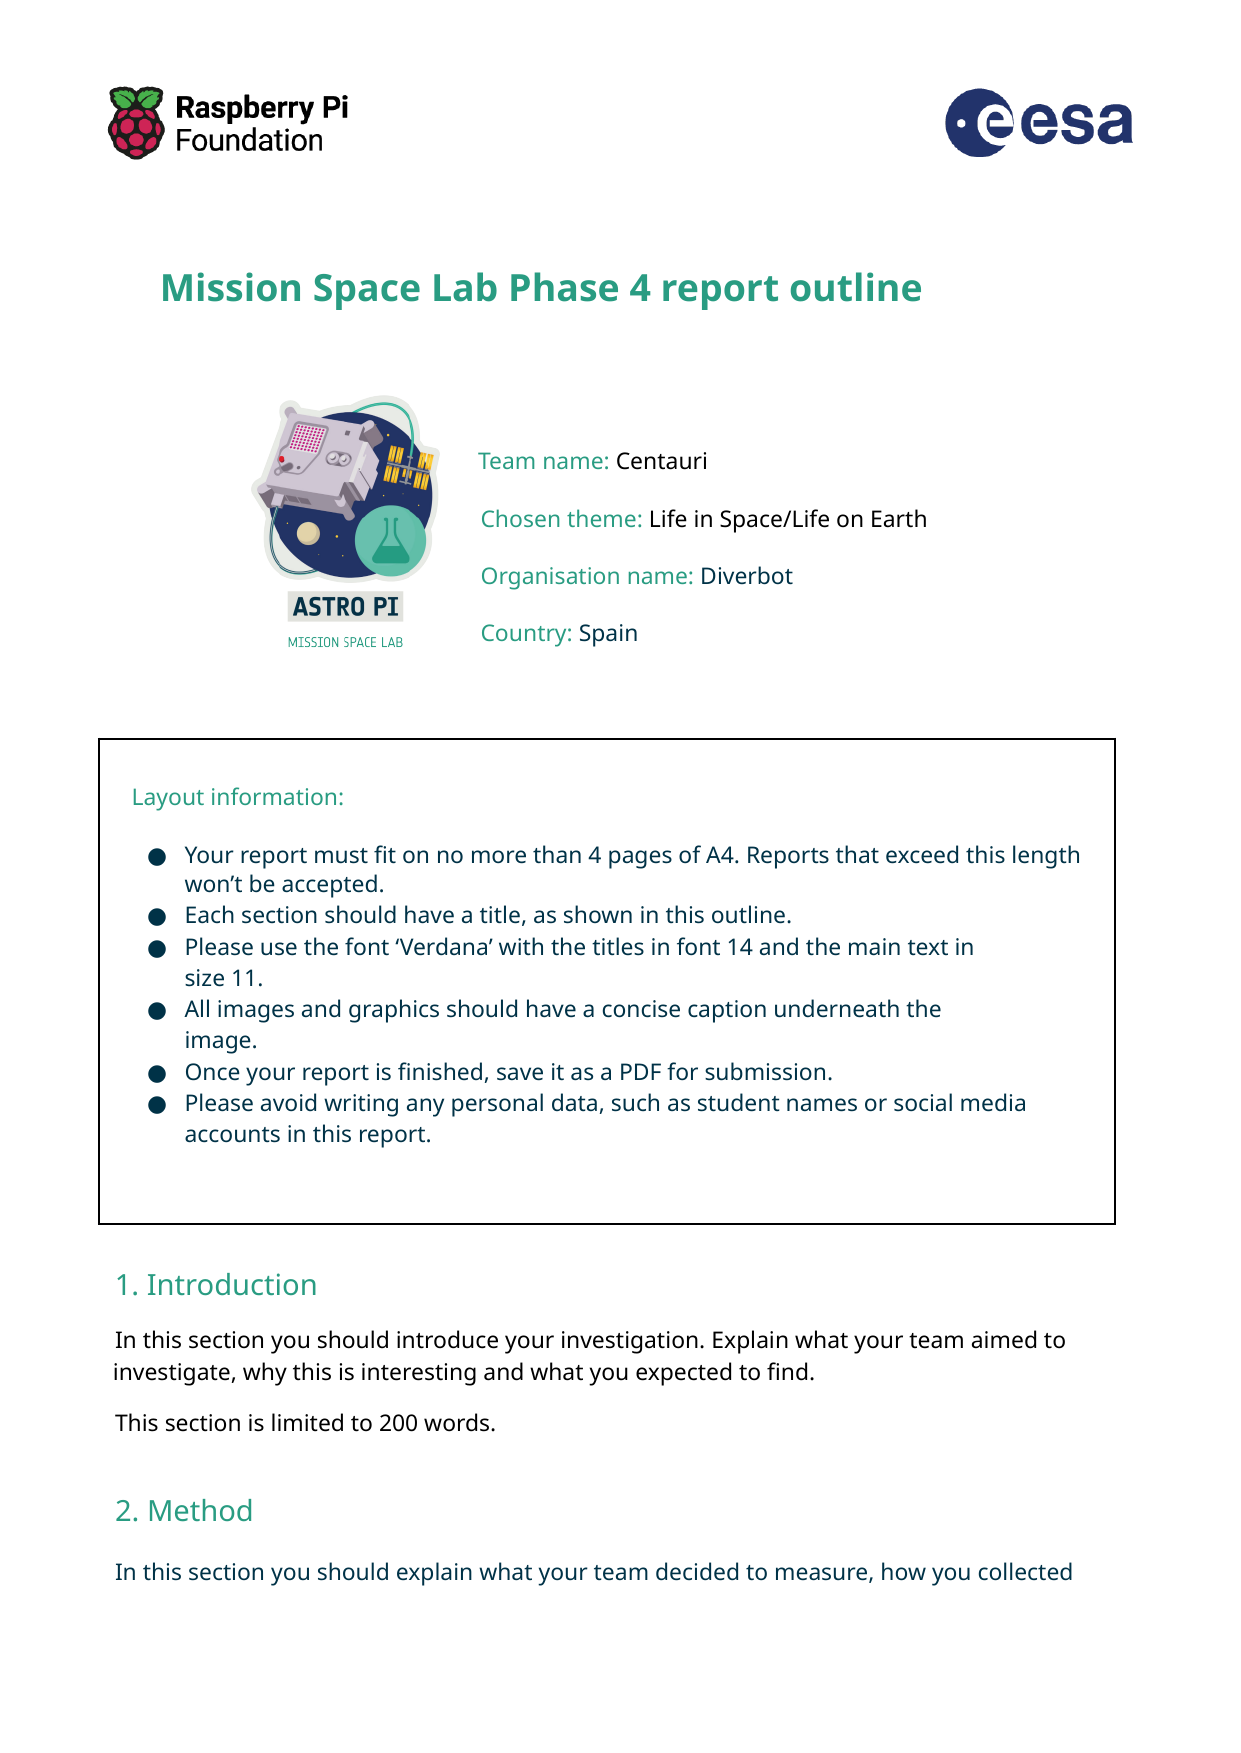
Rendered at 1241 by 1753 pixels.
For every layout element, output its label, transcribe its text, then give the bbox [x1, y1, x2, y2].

text Country: Spain [475, 617, 1131, 649]
text 1. Introduction [114, 1264, 1131, 1304]
text Mission Space Lab Phase 4 report outline [111, 261, 1131, 312]
text Organisation name: Diverbot [475, 560, 1131, 591]
text [111, 445, 214, 476]
text [114, 502, 214, 534]
table_header Layout information: Your report must fit on no more than 4 pages of A4. Reports that exceed this length won’t be accepted. Each section should have a title, as shown in this outline. Please use the font ‘Verdana’ with the titles in font 14 and the main text in size 11. All images and graphics should have a concise caption underneath the image. Once your report is finished, save it as a PDF for submission. Please avoid writing any personal data, such as student names or social media accounts in this report. [100, 740, 1114, 1222]
text [114, 617, 214, 649]
text Team name: Centauri [475, 445, 1131, 476]
text [113, 560, 214, 591]
text In this section you should explain what your team decided to measure, how you collected [113, 1557, 1092, 1586]
text In this section you should introduce your investigation. Explain what your team aimed to investigate, why this is interesting and what you expected to find. [113, 1324, 1081, 1387]
picture [214, 369, 475, 666]
picture [58, 58, 1169, 186]
text This section is limited to 200 words. [113, 1407, 1081, 1439]
text 2. Method [115, 1491, 1131, 1530]
text Chosen theme: Life in Space/Life on Earth [475, 502, 1131, 534]
